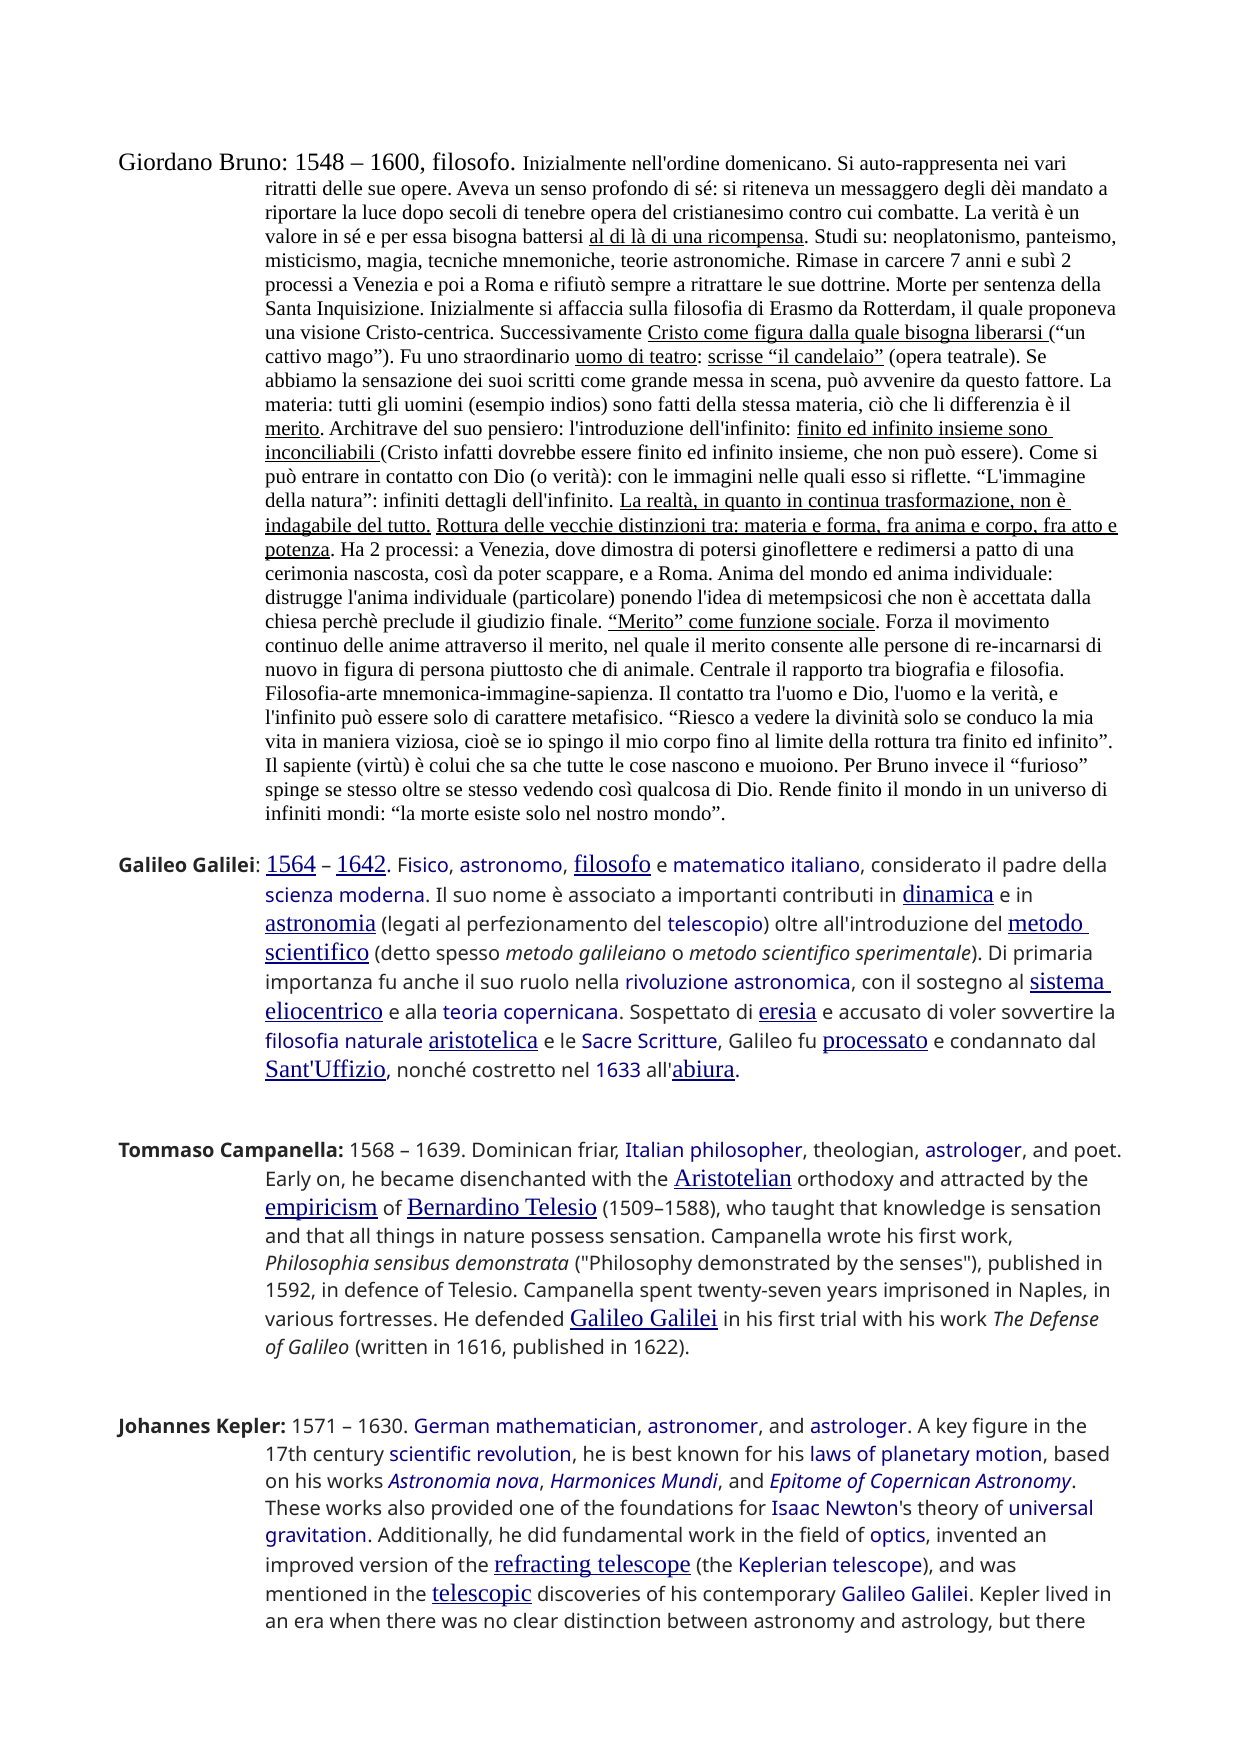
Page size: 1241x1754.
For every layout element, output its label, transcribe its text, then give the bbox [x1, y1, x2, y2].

text Giordano Bruno: 1548 – 1600, filosofo. Inizialmente nell'ordine domenicano. Si auto-rappresenta nei vari ritratti delle sue opere. Aveva un senso profondo di sé: si riteneva un messaggero degli dèi mandato a riportare la luce dopo secoli di tenebre opera del cristianesimo contro cui combatte. La verità è un valore in sé e per essa bisogna battersi al di là di una ricompensa. Studi su: neoplatonismo, panteismo, misticismo, magia, tecniche mnemoniche, teorie astronomiche. Rimase in carcere 7 anni e subì 2 processi a Venezia e poi a Roma e rifiutò sempre a ritrattare le sue dottrine. Morte per sentenza della Santa Inquisizione. Inizialmente si affaccia sulla filosofia di Erasmo da Rotterdam, il quale proponeva una visione Cristo-centrica. Successivamente Cristo come figura dalla quale bisogna liberarsi (“un cattivo mago”). Fu uno straordinario uomo di teatro: scrisse “il candelaio” (opera teatrale). Se abbiamo la sensazione dei suoi scritti come grande messa in scena, può avvenire da questo fattore. La materia: tutti gli uomini (esempio indios) sono fatti della stessa materia, ciò che li differenzia è il merito. Architrave del suo pensiero: l'introduzione dell'infinito: finito ed infinito insieme sono inconciliabili (Cristo infatti dovrebbe essere finito ed infinito insieme, che non può essere). Come si può entrare in contatto con Dio (o verità): con le immagini nelle quali esso si riflette. “L'immagine della natura”: infiniti dettagli dell'infinito. La realtà, in quanto in continua trasformazione, non è indagabile del tutto. Rottura delle vecchie distinzioni tra: materia e forma, fra anima e corpo, fra atto e potenza. Ha 2 processi: a Venezia, dove dimostra di potersi ginoflettere e redimersi a patto di una cerimonia nascosta, così da poter scappare, e a Roma. Anima del mondo ed anima individuale: distrugge l'anima individuale (particolare) ponendo l'idea di metempsicosi che non è accettata dalla chiesa perchè preclude il giudizio finale. “Merito” come funzione sociale. Forza il movimento continuo delle anime attraverso il merito, nel quale il merito consente alle persone di re-incarnarsi di nuovo in figura di persona piuttosto che di animale. Centrale il rapporto tra biografia e filosofia. Filosofia-arte mnemonica-immagine-sapienza. Il contatto tra l'uomo e Dio, l'uomo e la verità, e l'infinito può essere solo di carattere metafisico. “Riesco a vedere la divinità solo se conduco la mia vita in maniera viziosa, cioè se io spingo il mio corpo fino al limite della rottura tra finito ed infinito”. Il sapiente (virtù) è colui che sa che tutte le cose nascono e muoiono. Per Bruno invece il “furioso” spinge se stesso oltre se stesso vedendo così qualcosa di Dio. Rende finito il mondo in un universo di infiniti mondi: “la morte esiste solo nel nostro mondo”. [118, 147, 1122, 825]
text Galileo Galilei: 1564 – 1642. Fisico, astronomo, filosofo e matematico italiano, considerato il padre della scienza moderna. Il suo nome è associato a importanti contributi in dinamica e in astronomia (legati al perfezionamento del telescopio) oltre all'introduzione del metodo scientifico (detto spesso metodo galileiano o metodo scientifico sperimentale). Di primaria importanza fu anche il suo ruolo nella rivoluzione astronomica, con il sostegno al sistema eliocentrico e alla teoria copernicana. Sospettato di eresia e accusato di voler sovvertire la filosofia naturale aristotelica e le Sacre Scritture, Galileo fu processato e condannato dal Sant'Uffizio, nonché costretto nel 1633 all'abiura. [118, 849, 1122, 1083]
text Tommaso Campanella: 1568 – 1639. Dominican friar, Italian philosopher, theologian, astrologer, and poet. Early on, he became disenchanted with the Aristotelian orthodoxy and attracted by the empiricism of Bernardino Telesio (1509–1588), who taught that knowledge is sensation and that all things in nature possess sensation. Campanella wrote his first work, Philosophia sensibus demonstrata ("Philosophy demonstrated by the senses"), published in 1592, in defence of Telesio. Campanella spent twenty-seven years imprisoned in Naples, in various fortresses. He defended Galileo Galilei in his first trial with his work The Defense of Galileo (written in 1616, published in 1622). [118, 1136, 1122, 1360]
text Johannes Kepler: 1571 – 1630. German mathematician, astronomer, and astrologer. A key figure in the 17th century scientific revolution, he is best known for his laws of planetary motion, based on his works Astronomia nova, Harmonices Mundi, and Epitome of Copernican Astronomy. These works also provided one of the foundations for Isaac Newton's theory of universal gravitation. Additionally, he did fundamental work in the field of optics, invented an improved version of the refracting telescope (the Keplerian telescope), and was mentioned in the telescopic discoveries of his contemporary Galileo Galilei. Kepler lived in an era when there was no clear distinction between astronomy and astrology, but there [118, 1412, 1122, 1635]
